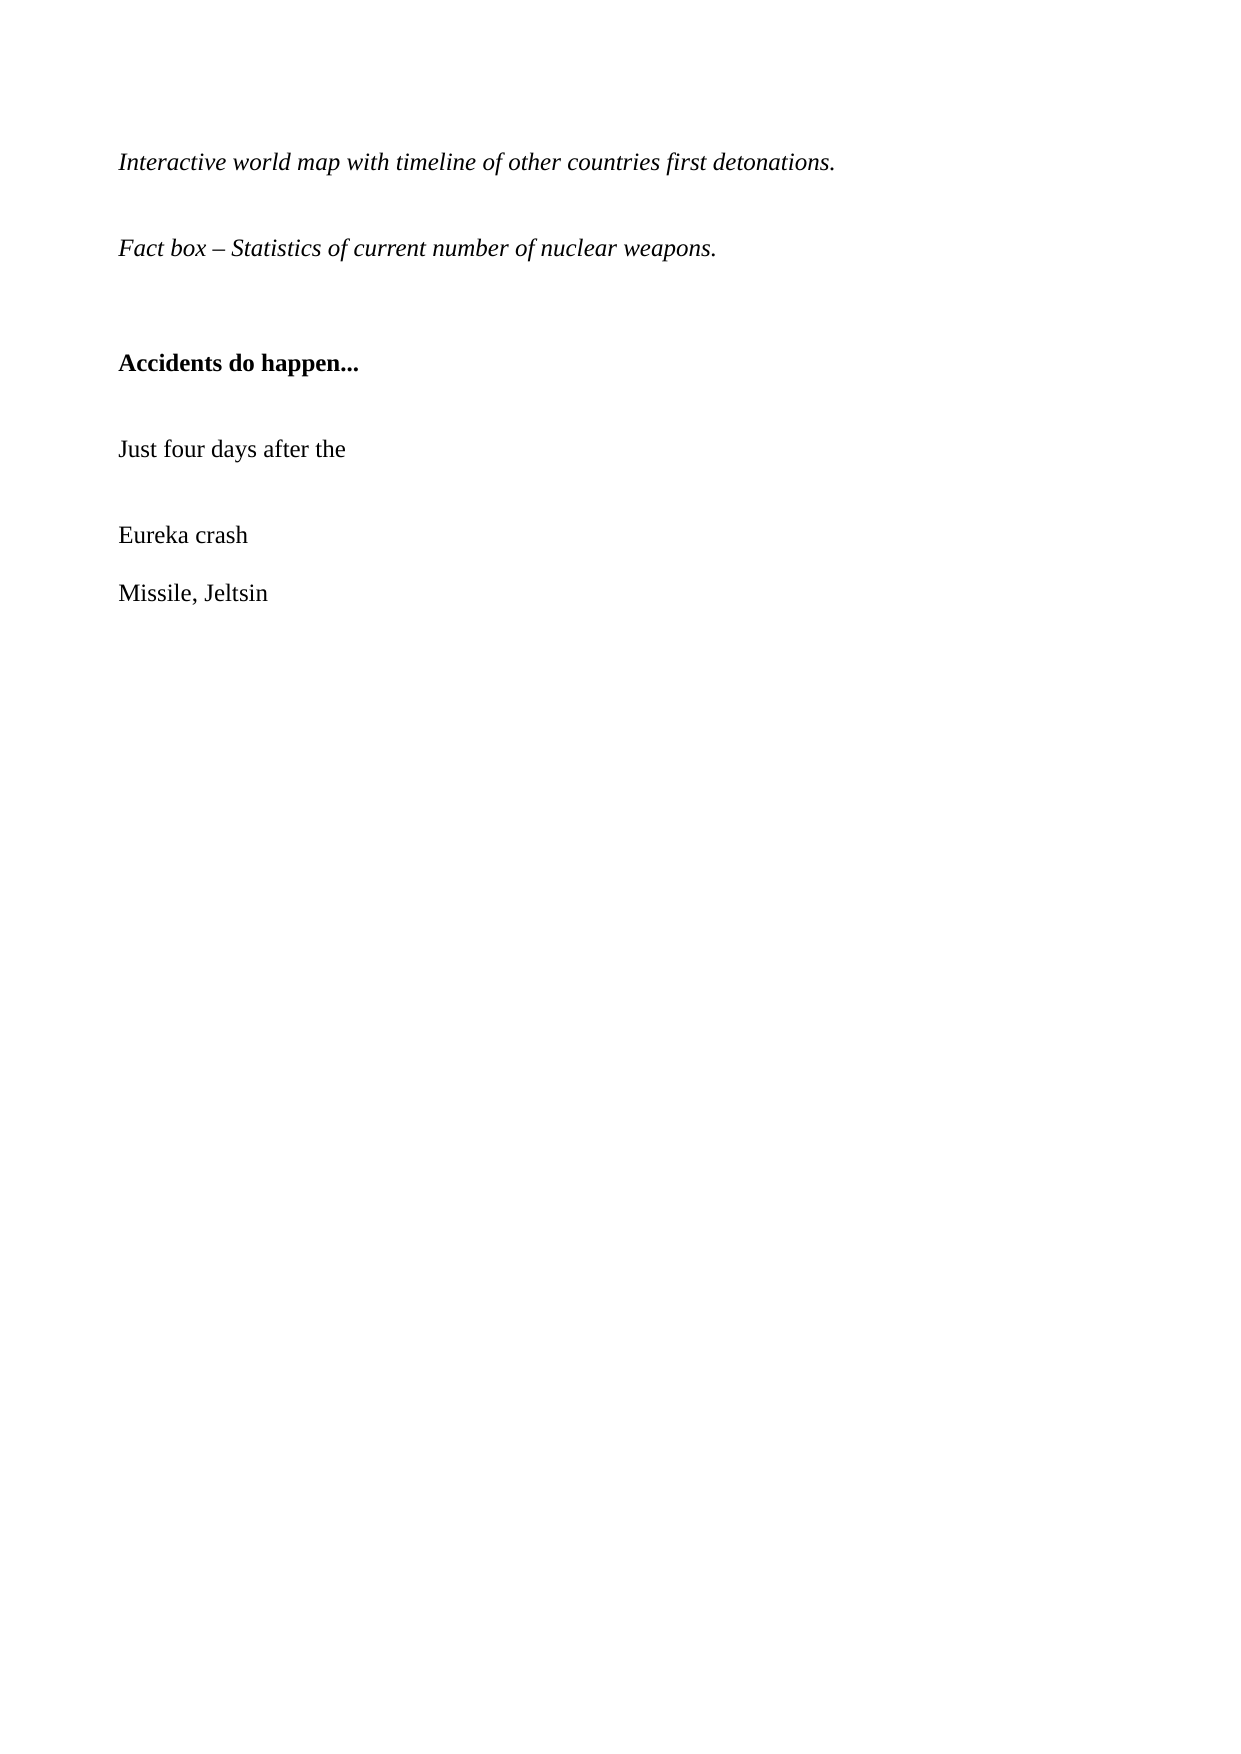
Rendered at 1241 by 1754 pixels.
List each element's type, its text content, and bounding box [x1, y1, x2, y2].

text Fact box – Statistics of current number of nuclear weapons. [118, 233, 1122, 262]
text Accidents do happen... [118, 348, 1122, 377]
text Just four days after the [118, 434, 1122, 463]
text Interactive world map with timeline of other countries first detonations. [118, 147, 1122, 176]
text Eureka crash [118, 521, 1122, 549]
text Missile, Jeltsin [118, 578, 1122, 607]
